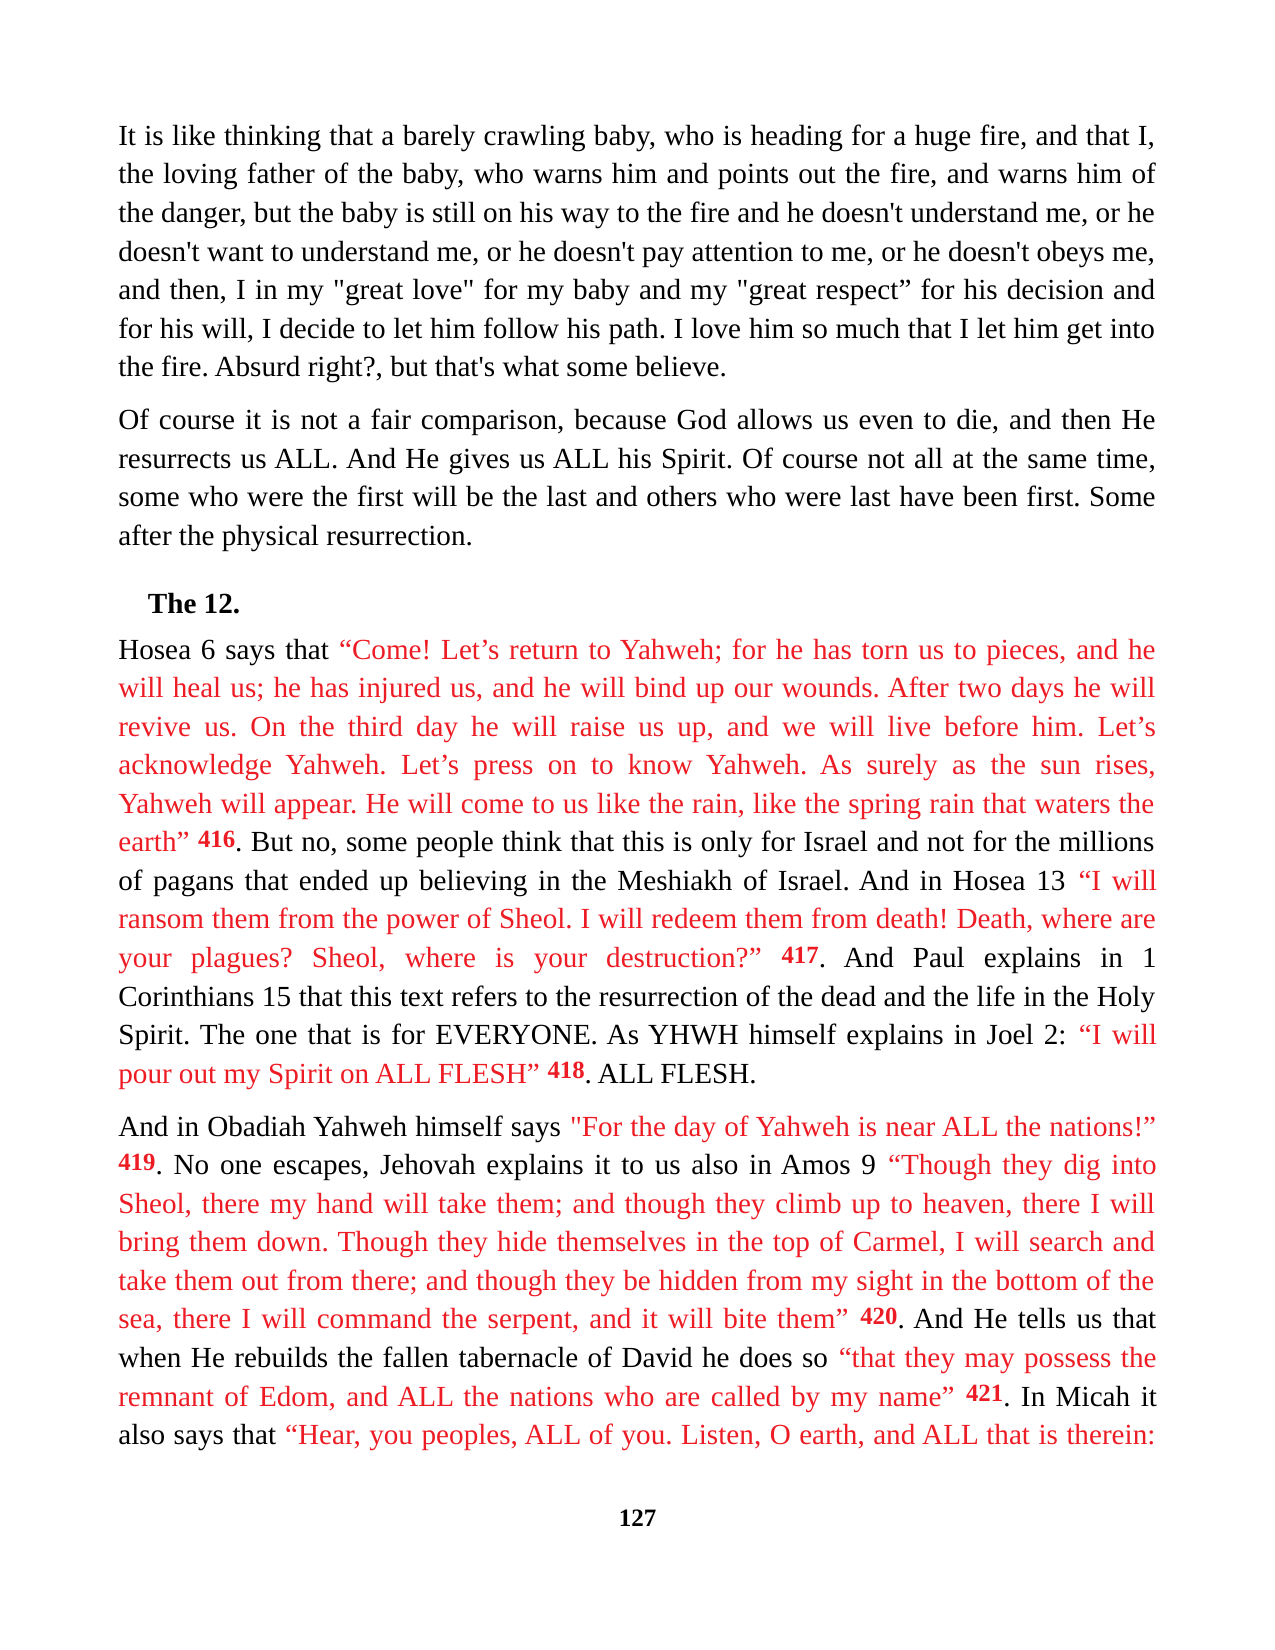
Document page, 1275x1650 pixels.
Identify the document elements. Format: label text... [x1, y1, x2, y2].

text Hosea 6 says that “Come! Let’s return to Yahweh; for he has torn us to pieces, and he will heal us; he has injured us, and he will bind up our wounds. After two days he will revive us. On the third day he will raise us up, and we will live before him. Let’s acknowledge Yahweh. Let’s press on to know Yahweh. As surely as the sun rises, Yahweh will appear. He will come to us like the rain, like the spring rain that waters the earth” . But no, some people think that this is only for Israel and not for the millions of pagans that ended up believing in the Meshiakh of Israel. And in Hosea 13 “I will ransom them from the power of Sheol. I will redeem them from death! Death, where are your plagues? Sheol, where is your destruction?” . And Paul explains in 1 Corinthians 15 that this text refers to the resurrection of the dead and the life in the Holy Spirit. The one that is for EVERYONE. As YHWH himself explains in Joel 2: “I will pour out my Spirit on ALL FLESH” . ALL FLESH. [118, 632, 1157, 1089]
text Of course it is not a fair comparison, because God allows us even to die, and then He resurrects us ALL. And He gives us ALL his Spirit. Of course not all at the same time, some who were the first will be the last and others who were last have been first. Some after the physical resurrection. [118, 402, 1157, 552]
text It is like thinking that a barely crawling baby, who is heading for a huge fire, and that I, the loving father of the baby, who warns him and points out the fire, and warns him of the danger, but the baby is still on his way to the fire and he doesn't understand me, or he doesn't want to understand me, or he doesn't pay attention to me, or he doesn't obeys me, and then, I in my "great love" for my baby and my "great respect” for his decision and for his will, I decide to let him follow his path. I love him so much that I let him get into the fire. Absurd right?, but that's what some believe. [118, 118, 1157, 383]
subtitle The 12. [148, 586, 1157, 619]
text And in Obadiah Yahweh himself says "For the day of Yahweh is near ALL the nations!” . No one escapes, Jehovah explains it to us also in Amos 9 “Though they dig into Sheol, there my hand will take them; and though they climb up to heaven, there I will bring them down. Though they hide themselves in the top of Carmel, I will search and take them out from there; and though they be hidden from my sight in the bottom of the sea, there I will command the serpent, and it will bite them” . And He tells us that when He rebuilds the fallen tabernacle of David he does so “that they may possess the remnant of Edom, and ALL the nations who are called by my name” . In Micah it also says that “Hear, you peoples, ALL of you. Listen, O earth, and ALL that is therein: [118, 1109, 1157, 1451]
